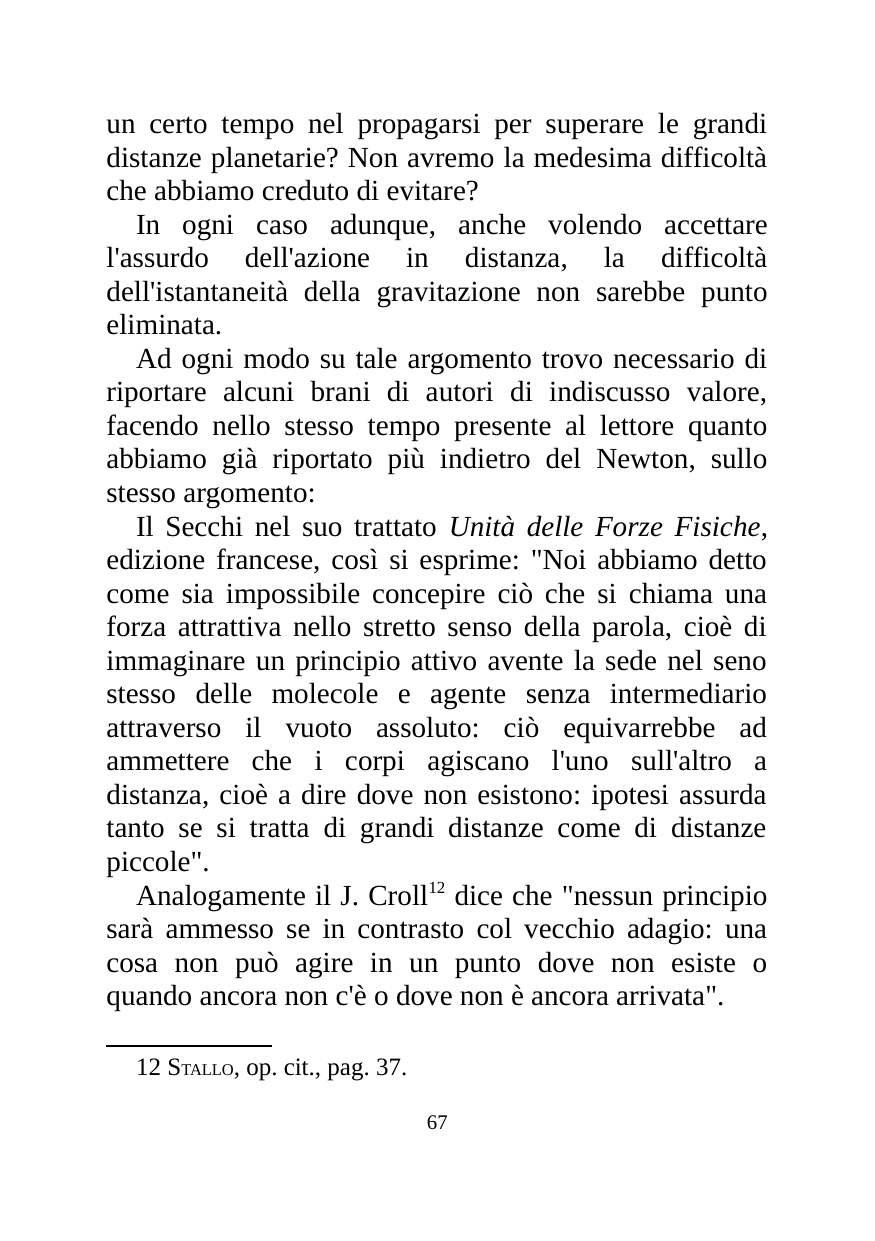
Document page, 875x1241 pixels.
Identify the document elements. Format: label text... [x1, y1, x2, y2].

text Il Secchi nel suo trattato Unità delle Forze Fisiche, edizione francese, così si esprime: "Noi abbiamo detto come sia impossibile concepire ciò che si chiama una forza attrattiva nello stretto senso della parola, cioè di immaginare un principio attivo avente la sede nel seno stesso delle molecole e agente senza intermediario attraverso il vuoto assoluto: ciò equivarrebbe ad ammettere che i corpi agiscano l'uno sull'altro a distanza, cioè a dire dove non esistono: ipotesi assurda tanto se si tratta di grandi distanze come di distanze piccole". [106, 509, 768, 878]
text Ad ogni modo su tale argomento trovo necessario di riportare alcuni brani di autori di indiscusso valore, facendo nello stesso tempo presente al lettore quanto abbiamo già riportato più indietro del Newton, sullo stesso argomento: [106, 341, 768, 509]
text In ogni caso adunque, anche volendo accettare l'assurdo dell'azione in distanza, la difficoltà dell'istantaneità della gravitazione non sarebbe punto eliminata. [106, 207, 768, 341]
text Analogamente il J. Croll dice che "nessun principio sarà ammesso se in contrasto col vecchio adagio: una cosa non può agire in un punto dove non esiste o quando ancora non c'è o dove non è ancora arrivata". [106, 878, 768, 1012]
text un certo tempo nel propagarsi per superare le grandi distanze planetarie? Non avremo la medesima difficoltà che abbiamo creduto di evitare? [106, 106, 768, 207]
text Stallo, op. cit., pag. 37. [106, 1052, 768, 1080]
